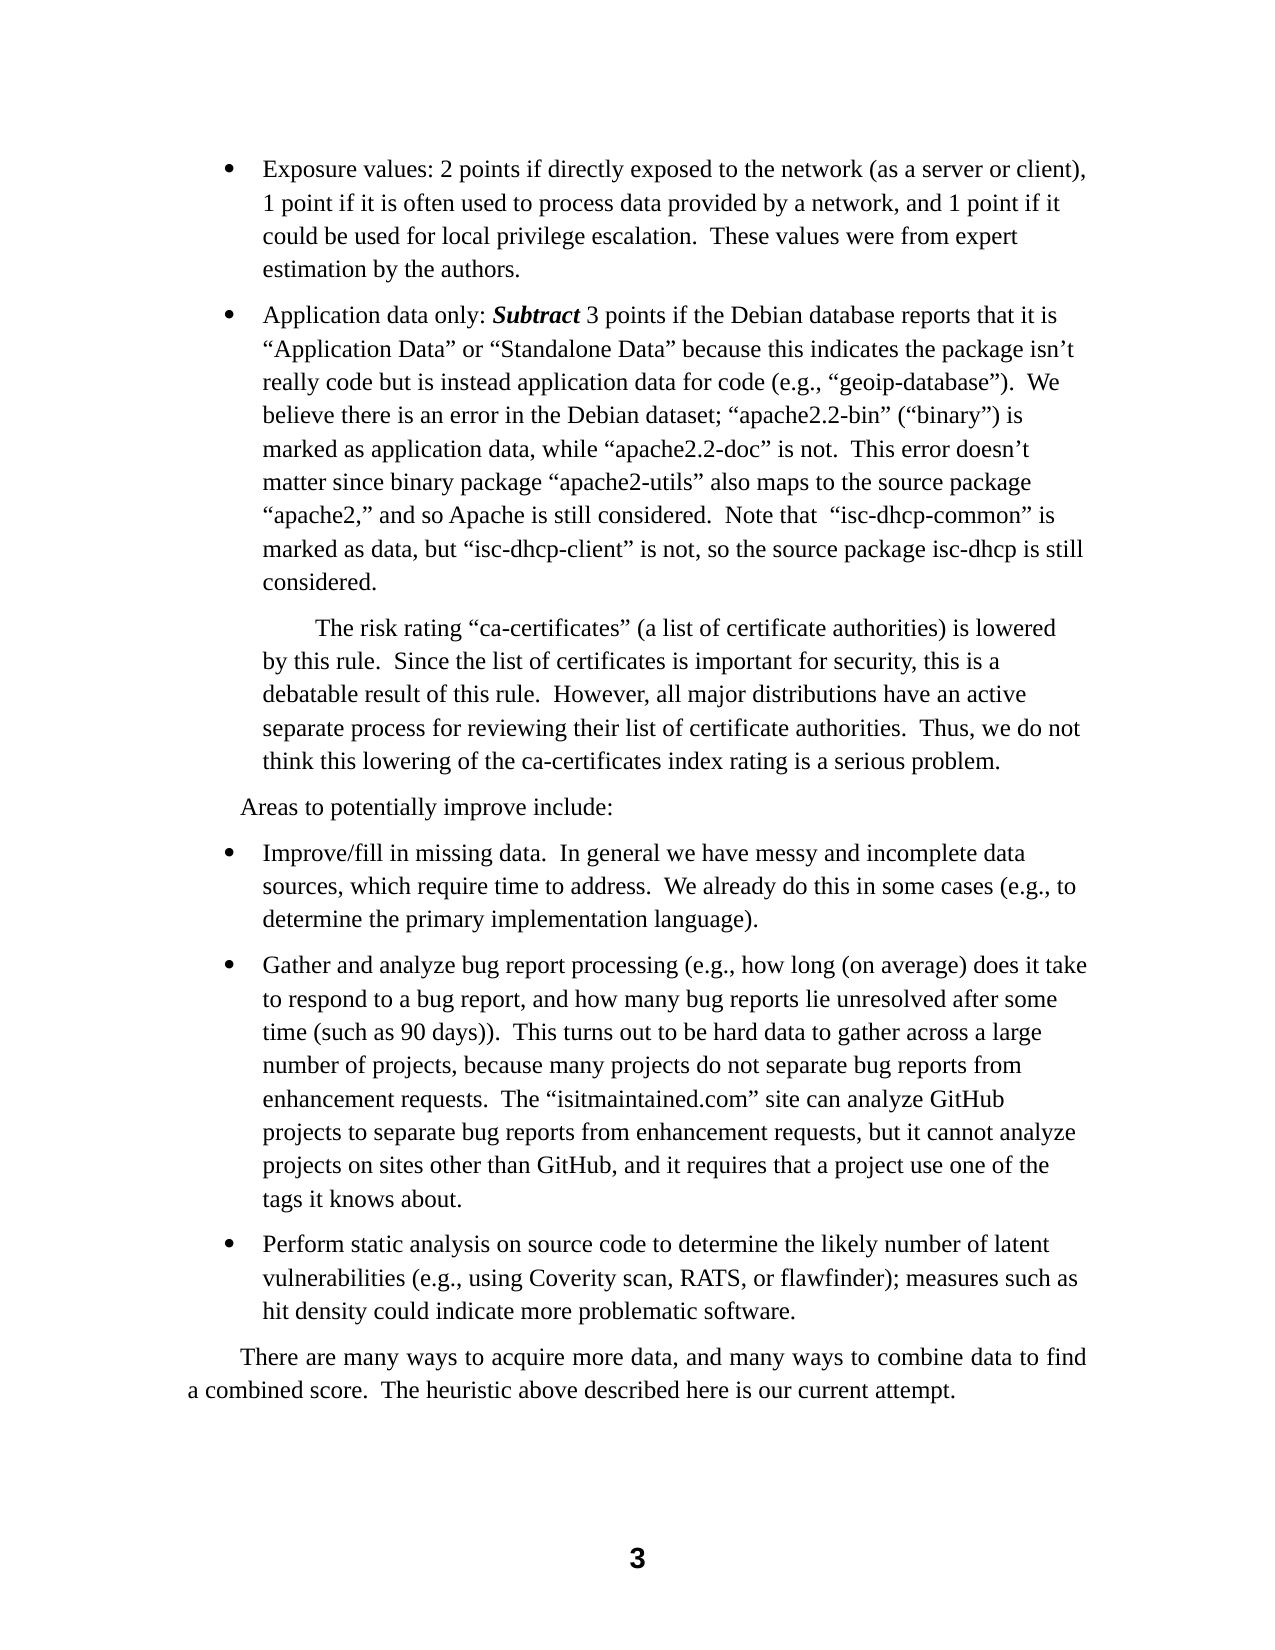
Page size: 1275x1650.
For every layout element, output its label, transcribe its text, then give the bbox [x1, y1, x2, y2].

text There are many ways to acquire more data, and many ways to combine data to find a combined score. The heuristic above described here is our current attempt. [187, 1337, 1087, 1404]
list Exposure values: 2 points if directly exposed to the network (as a server or client), 1 point if it is often used to process data provided by a network, and 1 point if it could be used for local privilege escalation. These values were from expert estimation by the authors. [225, 150, 1087, 283]
list Application data only: Subtract 3 points if the Debian database reports that it is “Application Data” or “Standalone Data” because this indicates the package isn’t really code but is instead application data for code (e.g., “geoip-database”). We believe there is an error in the Debian dataset; “apache2.2-bin” (“binary”) is marked as application data, while “apache2.2-doc” is not. This error doesn’t matter since binary package “apache2-utils” also maps to the source package “apache2,” and so Apache is still considered. Note that “isc-dhcp-common” is marked as data, but “isc-dhcp-client” is not, so the source package isc-dhcp is still considered. [225, 296, 1087, 596]
text Areas to potentially improve include: [187, 787, 1087, 821]
list Gather and analyze bug report processing (e.g., how long (on average) does it take to respond to a bug report, and how many bug reports lie unresolved after some time (such as 90 days)). This turns out to be hard data to gather across a large number of projects, because many projects do not separate bug reports from enhancement requests. The “isitmaintained.com” site can analyze GitHub projects to separate bug reports from enhancement requests, but it cannot analyze projects on sites other than GitHub, and it requires that a project use one of the tags it knows about. [225, 946, 1087, 1212]
list The risk rating “ca-certificates” (a list of certificate authorities) is lowered by this rule. Since the list of certificates is important for security, this is a debatable result of this rule. However, all major distributions have an active separate process for reviewing their list of certificate authorities. Thus, we do not think this lowering of the ca-certificates index rating is a serious problem. [262, 608, 1087, 775]
list Perform static analysis on source code to determine the likely number of latent vulnerabilities (e.g., using Coverity scan, RATS, or flawfinder); measures such as hit density could indicate more problematic software. [225, 1225, 1087, 1325]
list Improve/fill in missing data. In general we have messy and incomplete data sources, which require time to address. We already do this in some cases (e.g., to determine the primary implementation language). [225, 833, 1087, 933]
